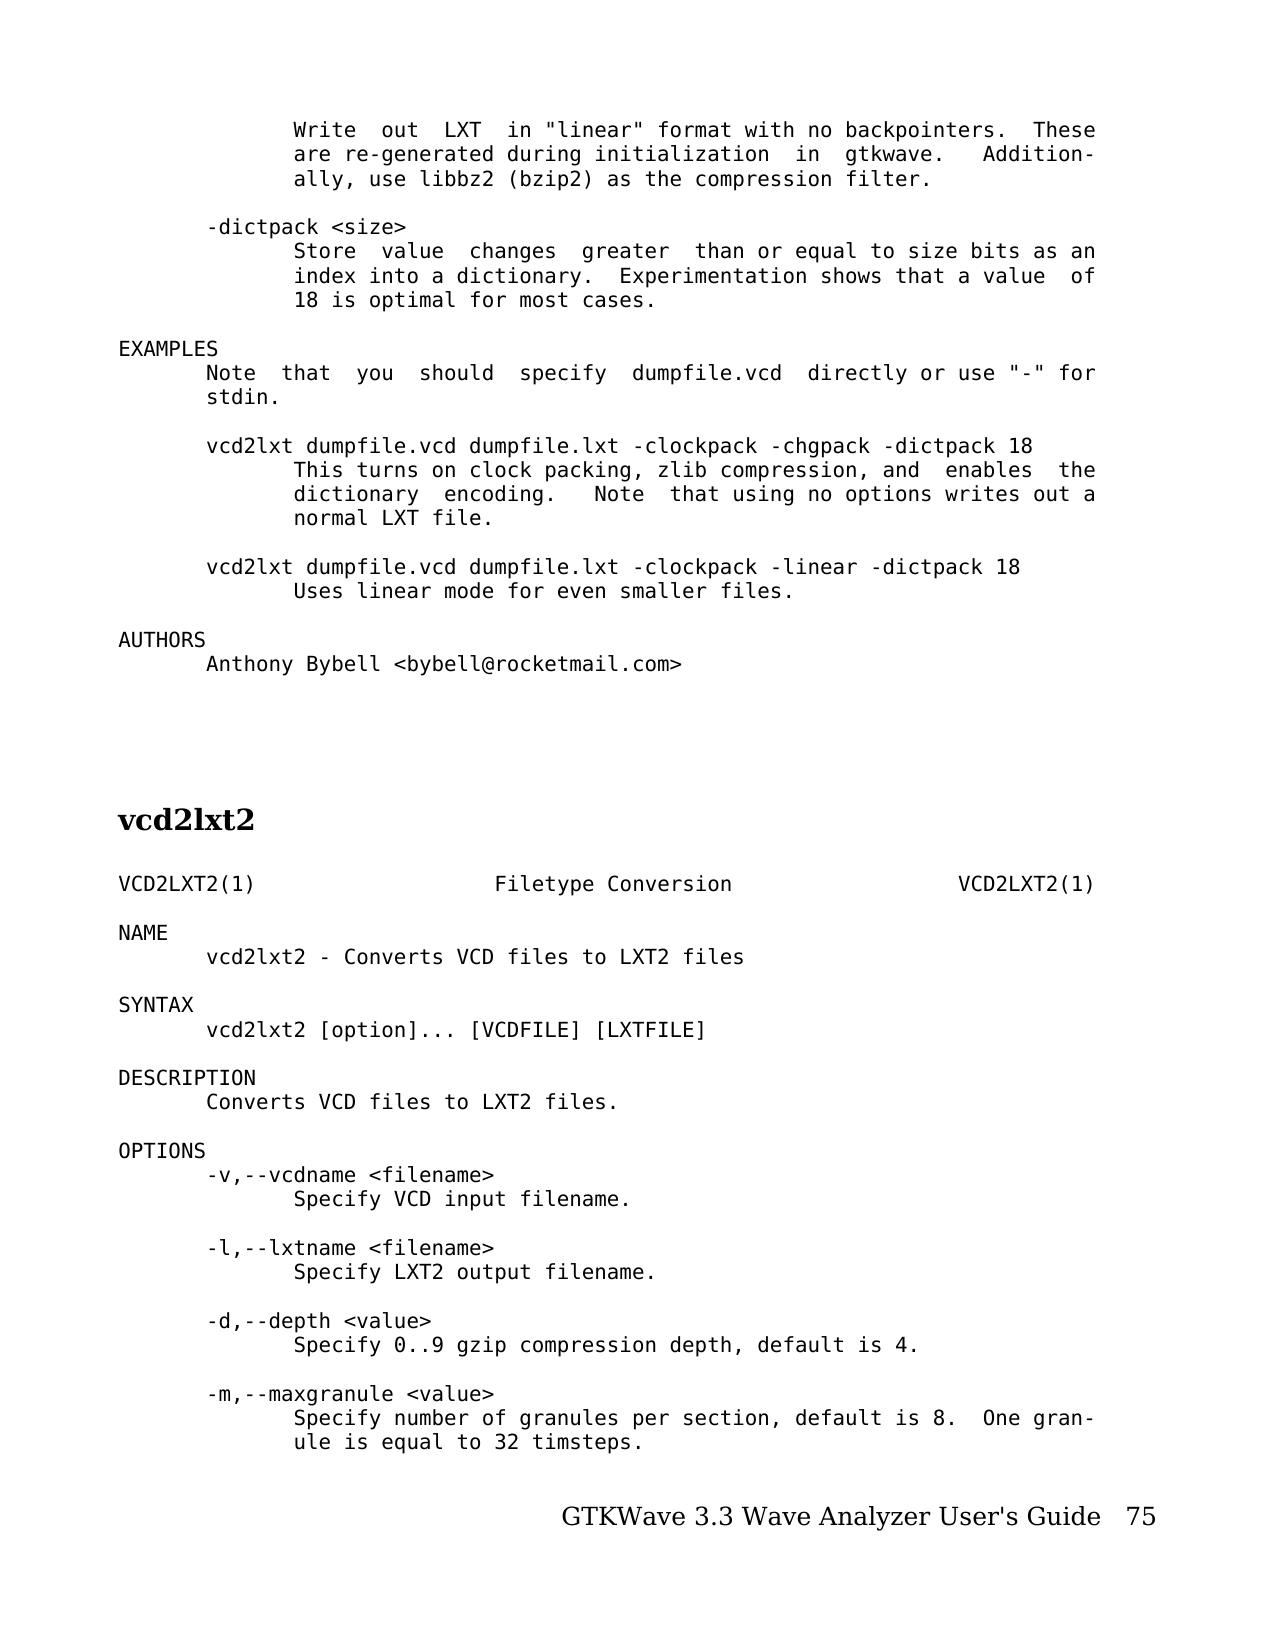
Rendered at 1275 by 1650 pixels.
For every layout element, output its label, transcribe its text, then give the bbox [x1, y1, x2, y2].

text AUTHORS [118, 628, 1157, 652]
text EXAMPLES [118, 337, 1157, 361]
text -l,--lxtname <filename> [118, 1236, 1157, 1260]
text normal LXT file. [118, 506, 1157, 531]
text -v,--vcdname <filename> [118, 1163, 1157, 1187]
text VCD2LXT2(1) Filetype Conversion VCD2LXT2(1) [118, 872, 1157, 896]
text index into a dictionary. Experimentation shows that a value of [118, 264, 1157, 288]
text vcd2lxt2 [option]... [VCDFILE] [LXTFILE] [118, 1018, 1157, 1042]
text -m,--maxgranule <value> [118, 1382, 1157, 1406]
text are re-generated during initialization in gtkwave. Addition- [118, 142, 1157, 167]
text NAME [118, 921, 1157, 945]
text Converts VCD files to LXT2 files. [118, 1090, 1157, 1115]
text stdin. [118, 385, 1157, 409]
text vcd2lxt dumpfile.vcd dumpfile.lxt -clockpack -chgpack -dictpack 18 [118, 434, 1157, 458]
text -d,--depth <value> [118, 1309, 1157, 1333]
text dictionary encoding. Note that using no options writes out a [118, 482, 1157, 506]
text Note that you should specify dumpfile.vcd directly or use "-" for [118, 361, 1157, 385]
text Write out LXT in "linear" format with no backpointers. These [118, 118, 1157, 142]
text Specify LXT2 output filename. [118, 1260, 1157, 1284]
text ule is equal to 32 timsteps. [118, 1430, 1157, 1454]
text vcd2lxt2 - Converts VCD files to LXT2 files [118, 945, 1157, 969]
text Specify number of granules per section, default is 8. One gran- [118, 1406, 1157, 1430]
text OPTIONS [118, 1139, 1157, 1163]
text 18 is optimal for most cases. [118, 288, 1157, 312]
text DESCRIPTION [118, 1066, 1157, 1090]
text -dictpack <size> [118, 215, 1157, 239]
text Store value changes greater than or equal to size bits as an [118, 239, 1157, 264]
subtitle vcd2lxt2 [118, 803, 1157, 838]
text ally, use libbz2 (bzip2) as the compression filter. [118, 167, 1157, 191]
text Specify VCD input filename. [118, 1187, 1157, 1212]
text Specify 0..9 gzip compression depth, default is 4. [118, 1333, 1157, 1357]
text Uses linear mode for even smaller files. [118, 579, 1157, 603]
text SYNTAX [118, 993, 1157, 1018]
text This turns on clock packing, zlib compression, and enables the [118, 458, 1157, 482]
text Anthony Bybell <bybell@rocketmail.com> [118, 652, 1157, 676]
text vcd2lxt dumpfile.vcd dumpfile.lxt -clockpack -linear -dictpack 18 [118, 555, 1157, 579]
